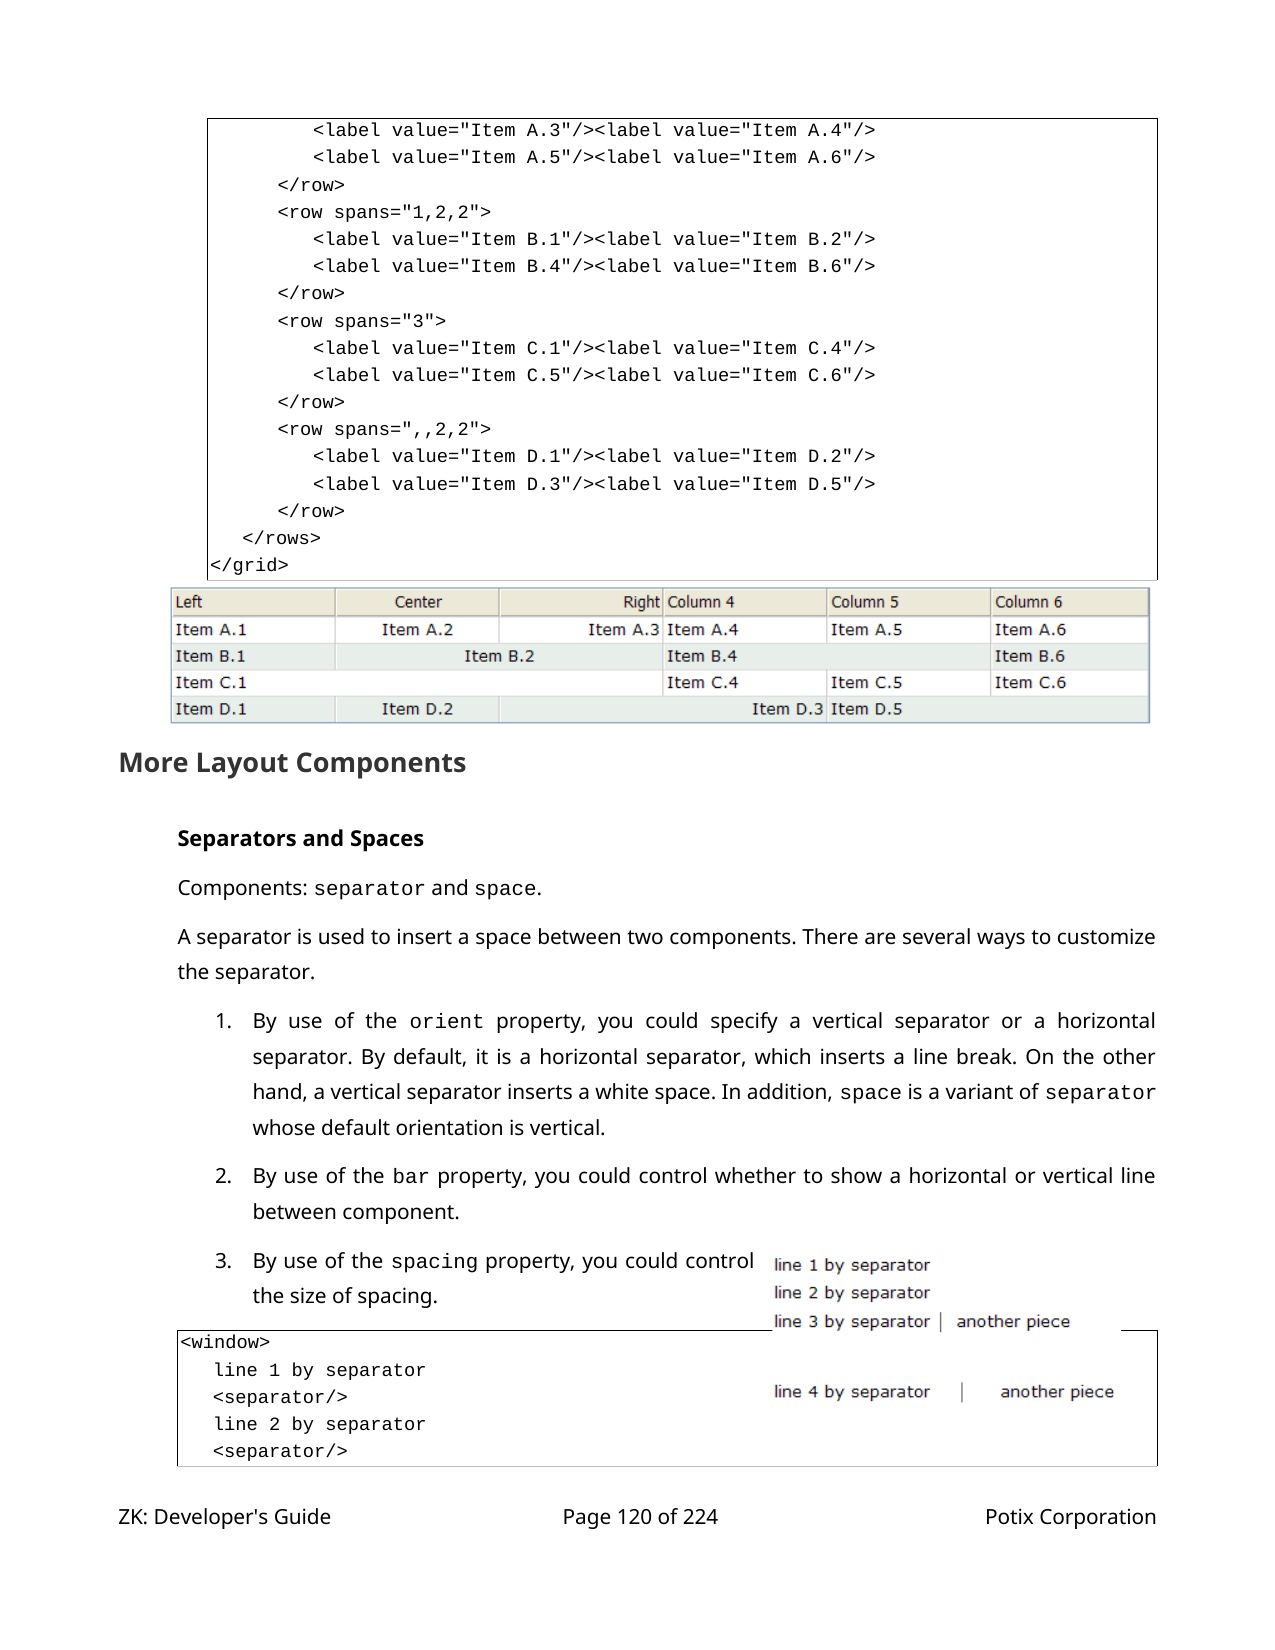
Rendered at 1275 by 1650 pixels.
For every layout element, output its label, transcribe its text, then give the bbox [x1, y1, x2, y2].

text </rows> [208, 526, 1157, 550]
text <window> [178, 1331, 772, 1354]
text <row spans="3"> [208, 308, 1157, 333]
text <label value="Item B.4"/><label value="Item B.6"/> [208, 254, 1157, 278]
text <separator/> [178, 1384, 1157, 1409]
text <label value="Item B.1"/><label value="Item B.2"/> [208, 227, 1157, 251]
text <label value="Item D.3"/><label value="Item D.5"/> [208, 472, 1157, 496]
text </row> [208, 499, 1157, 523]
subtitle More Layout Components [118, 651, 1157, 780]
text <label value="Item A.5"/><label value="Item A.6"/> [208, 145, 1157, 169]
text </row> [208, 390, 1157, 414]
text [1122, 1331, 1157, 1354]
subtitle Separators and Spaces [177, 822, 1157, 852]
text A separator is used to insert a space between two components. There are several ways to customize the separator. [177, 922, 1157, 986]
list By use of the bar property, you could control whether to show a horizontal or vertical line between component. [215, 1161, 1157, 1225]
list By use of the spacing property, you could control the size of spacing. [215, 1246, 1157, 1309]
text </row> [208, 281, 1157, 306]
text <row spans=",,2,2"> [208, 417, 1157, 441]
text <row spans="1,2,2"> [208, 200, 1157, 224]
picture [772, 1252, 1122, 1405]
text <label value="Item A.3"/><label value="Item A.4"/> [208, 119, 1157, 142]
text </row> [208, 172, 1157, 197]
text [1122, 1357, 1157, 1382]
text Components: separator and space. [177, 873, 1157, 902]
text line 1 by separator [178, 1357, 772, 1382]
text </grid> [208, 553, 1157, 580]
text <separator/> [178, 1439, 1157, 1466]
picture [167, 585, 1154, 726]
text <label value="Item C.1"/><label value="Item C.4"/> [208, 336, 1157, 360]
text <label value="Item C.5"/><label value="Item C.6"/> [208, 363, 1157, 387]
text line 2 by separator [178, 1412, 1157, 1436]
text <label value="Item D.1"/><label value="Item D.2"/> [208, 444, 1157, 469]
list By use of the orient property, you could specify a vertical separator or a horizontal separator. By default, it is a horizontal separator, which inserts a line break. On the other hand, a vertical separator inserts a white space. In addition, space is a variant of separator whose default orientation is vertical. [215, 1006, 1157, 1141]
